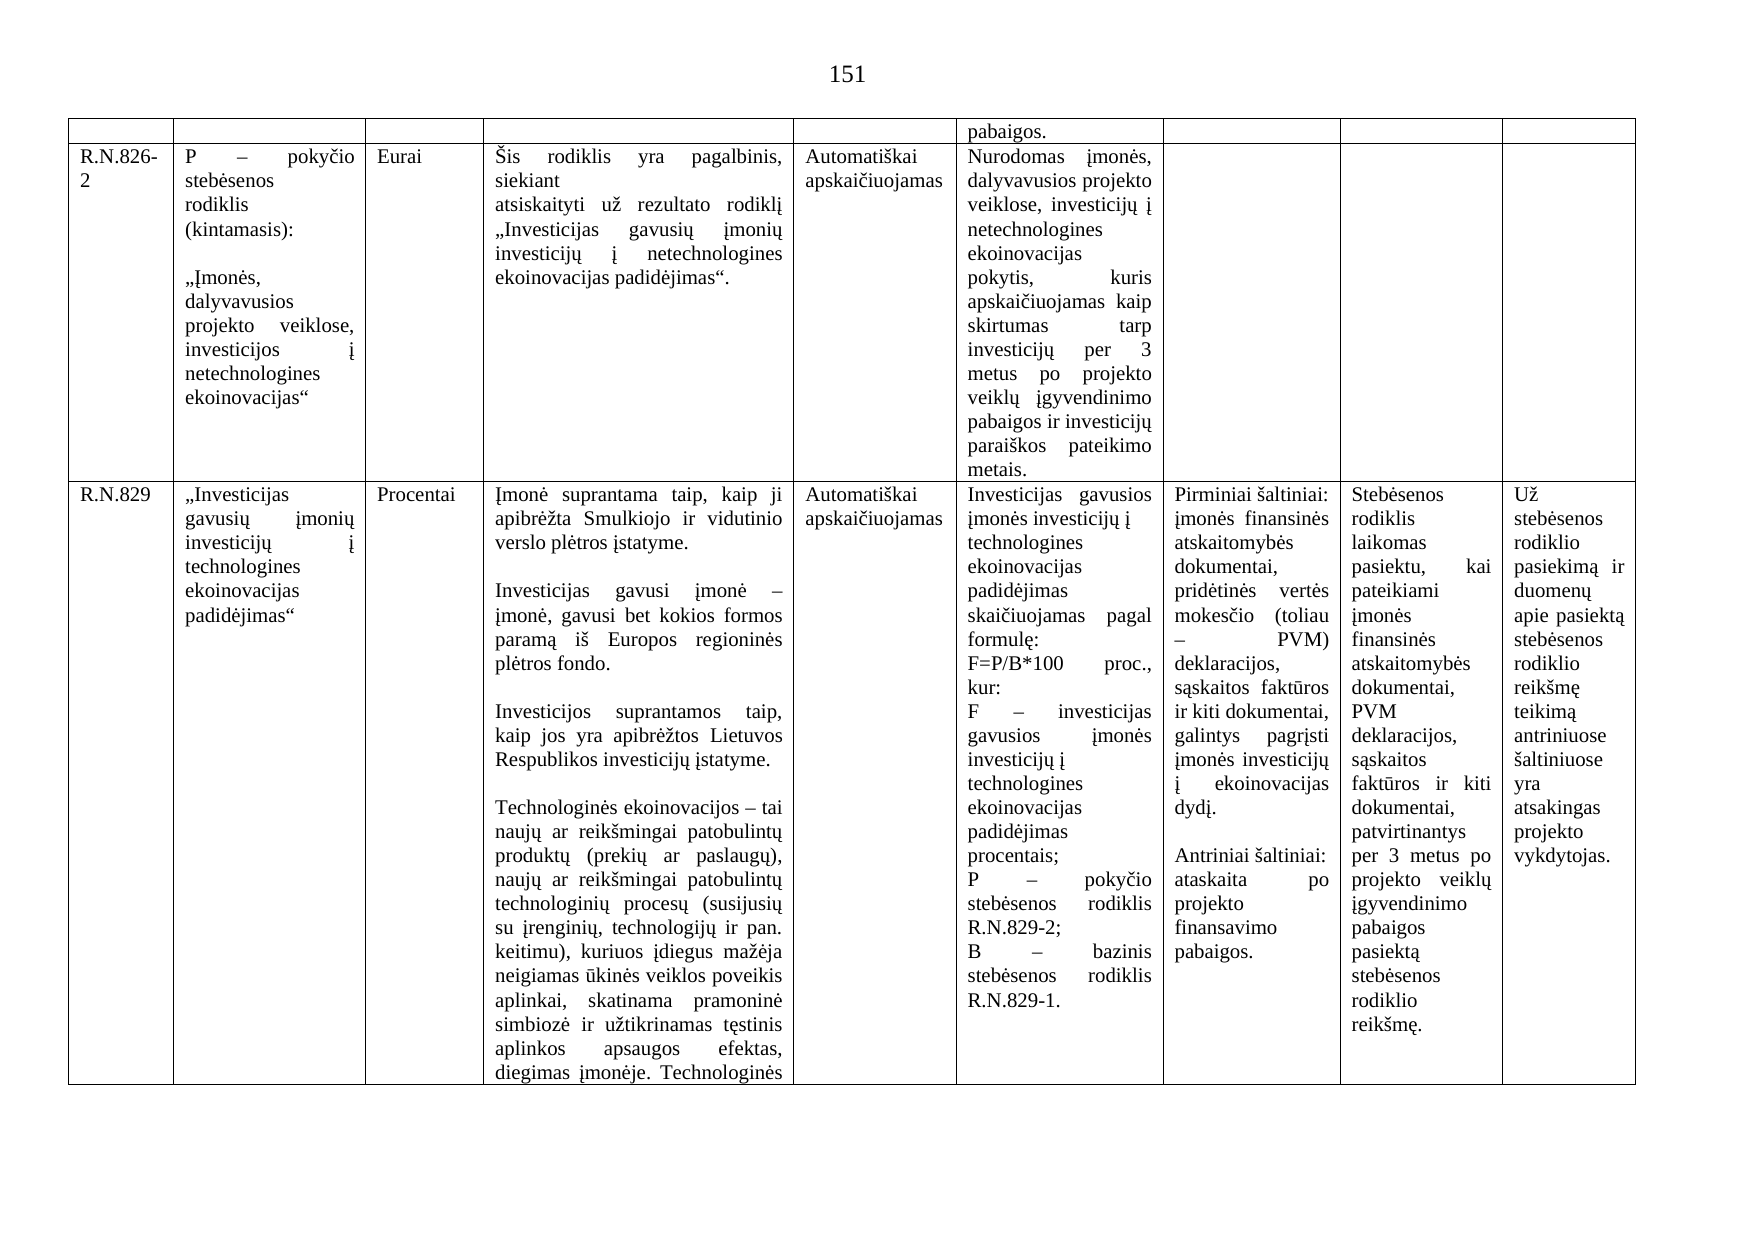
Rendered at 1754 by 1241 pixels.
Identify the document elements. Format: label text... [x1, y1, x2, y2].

table_cell [1164, 144, 1340, 481]
table_cell [1503, 119, 1635, 143]
table_cell [1341, 144, 1502, 481]
table_cell R.N.826-2 [69, 144, 173, 481]
table_cell P – pokyčio stebėsenos rodiklis (kintamasis): „Įmonės, dalyvavusios projekto veiklose, investicijos į netechnologines ekoinovacijas“ [174, 144, 365, 481]
table_cell [366, 119, 483, 143]
table_cell Procentai [366, 482, 483, 1084]
table_cell [174, 119, 365, 143]
table_cell Investicijas gavusios įmonės investicijų į technologines ekoinovacijas padidėjimas skaičiuojamas pagal formulę: F=P/B*100 proc., kur: F – investicijas gavusios įmonės investicijų į technologines ekoinovacijas padidėjimas procentais; P – pokyčio stebėsenos rodiklis R.N.829-2; B – bazinis stebėsenos rodiklis R.N.829-1. [957, 482, 1163, 1084]
table_cell [1503, 144, 1635, 481]
table_cell Už stebėsenos rodiklio pasiekimą ir duomenų apie pasiektą stebėsenos rodiklio reikšmę teikimą antriniuose šaltiniuose yra atsakingas projekto vykdytojas. [1503, 482, 1635, 1084]
table_cell Šis rodiklis yra pagalbinis, siekiant atsiskaityti už rezultato rodiklį „Investicijas gavusių įmonių investicijų į netechnologines ekoinovacijas padidėjimas“. [484, 144, 793, 481]
table_cell Pirminiai šaltiniai: įmonės finansinės atskaitomybės dokumentai, pridėtinės vertės mokesčio (toliau – PVM) deklaracijos, sąskaitos faktūros ir kiti dokumentai, galintys pagrįsti įmonės investicijų į ekoinovacijas dydį. Antriniai šaltiniai: ataskaita po projekto finansavimo pabaigos. [1164, 482, 1340, 1084]
table_cell Automatiškai apskaičiuojamas [794, 482, 956, 1084]
table_cell [1164, 119, 1340, 143]
table_cell Eurai [366, 144, 483, 481]
table_cell R.N.829 [69, 482, 173, 1084]
table_cell [794, 119, 956, 143]
table_cell [484, 119, 793, 143]
table_cell Įmonė suprantama taip, kaip ji apibrėžta Smulkiojo ir vidutinio verslo plėtros įstatyme. Investicijas gavusi įmonė – įmonė, gavusi bet kokios formos paramą iš Europos regioninės plėtros fondo. Investicijos suprantamos taip, kaip jos yra apibrėžtos Lietuvos Respublikos investicijų įstatyme. Technologinės ekoinovacijos – tai naujų ar reikšmingai patobulintų produktų (prekių ar paslaugų), naujų ar reikšmingai patobulintų technologinių procesų (susijusių su įrenginių, technologijų ir pan. keitimu), kuriuos įdiegus mažėja neigiamas ūkinės veiklos poveikis aplinkai, skatinama pramoninė simbiozė ir užtikrinamas tęstinis aplinkos apsaugos efektas, diegimas įmonėje. Technologinės [484, 482, 793, 1084]
table_cell Stebėsenos rodiklis laikomas pasiektu, kai pateikiami įmonės finansinės atskaitomybės dokumentai, PVM deklaracijos, sąskaitos faktūros ir kiti dokumentai, patvirtinantys per 3 metus po projekto veiklų įgyvendinimo pabaigos pasiektą stebėsenos rodiklio reikšmę. [1341, 482, 1502, 1084]
table_cell [69, 119, 173, 143]
table_cell [1341, 119, 1502, 143]
table_cell Automatiškai apskaičiuojamas [794, 144, 956, 481]
table_cell pabaigos. [957, 119, 1163, 143]
table_cell Nurodomas įmonės, dalyvavusios projekto veiklose, investicijų į netechnologines ekoinovacijas pokytis, kuris apskaičiuojamas kaip skirtumas tarp investicijų per 3 metus po projekto veiklų įgyvendinimo pabaigos ir investicijų paraiškos pateikimo metais. [957, 144, 1163, 481]
table_cell „Investicijas gavusių įmonių investicijų į technologines ekoinovacijas padidėjimas“ [174, 482, 365, 1084]
